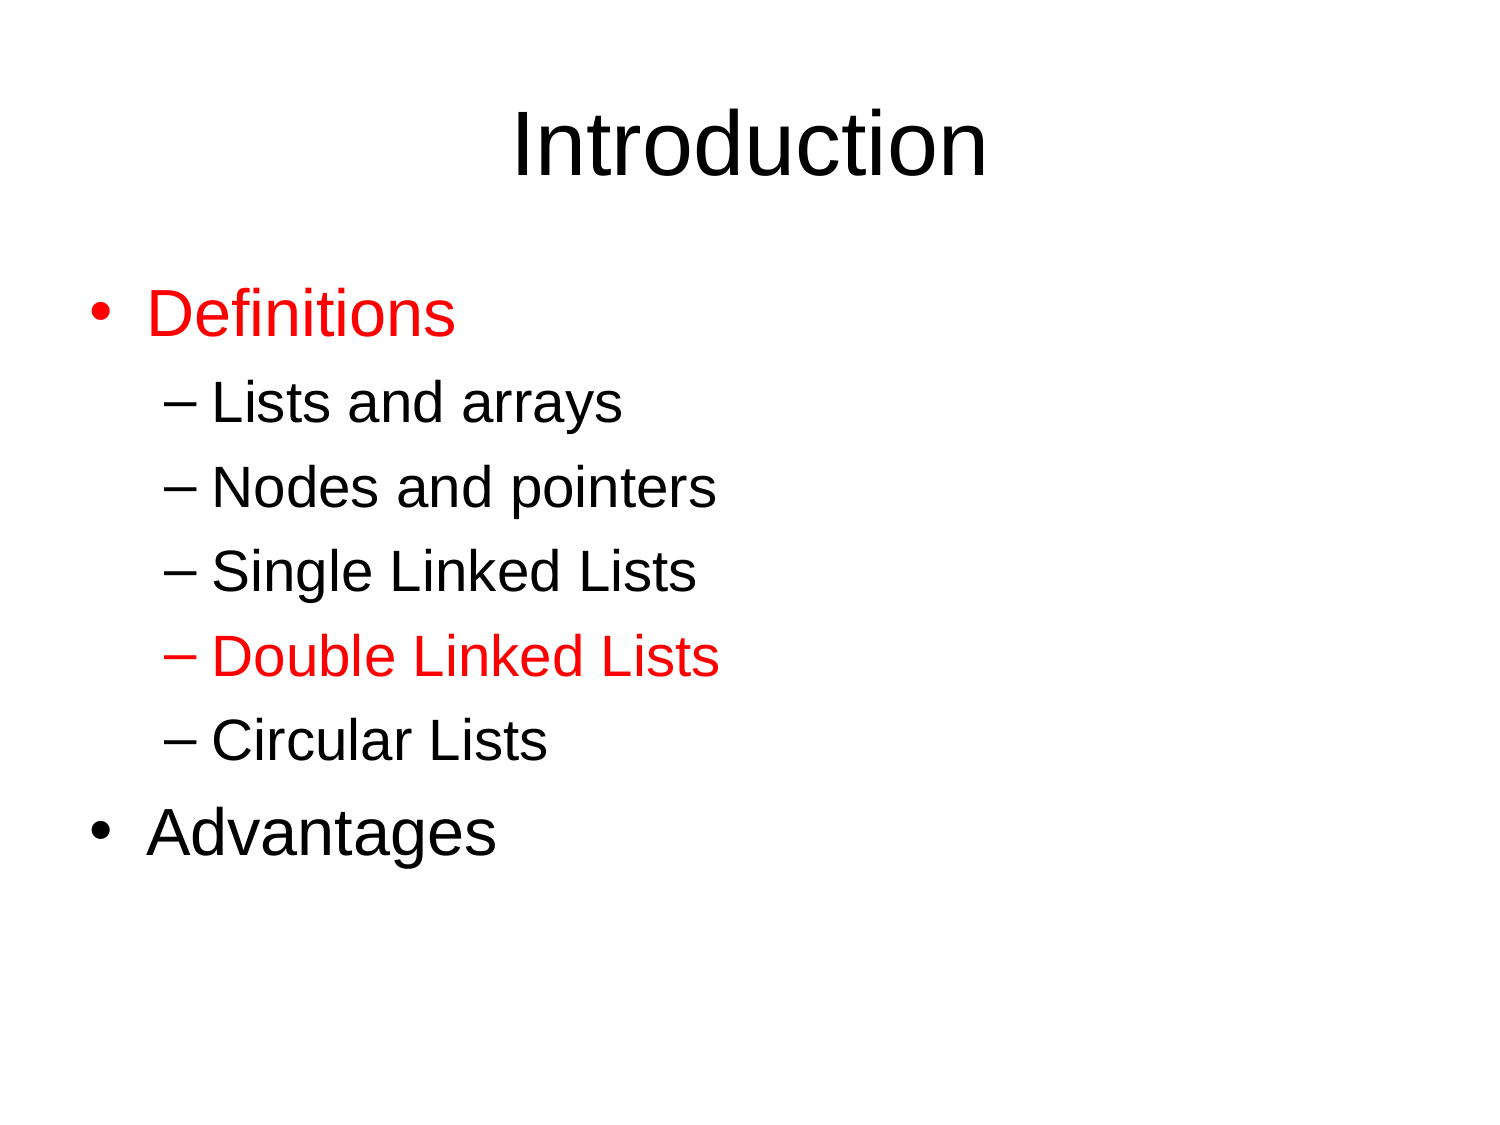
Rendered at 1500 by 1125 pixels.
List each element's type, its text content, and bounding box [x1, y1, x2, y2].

list Definitions Lists and arrays Nodes and pointers Single Linked Lists Double Linked Lists Circular Lists Advantages [75, 262, 1426, 1005]
title Introduction [75, 45, 1426, 233]
